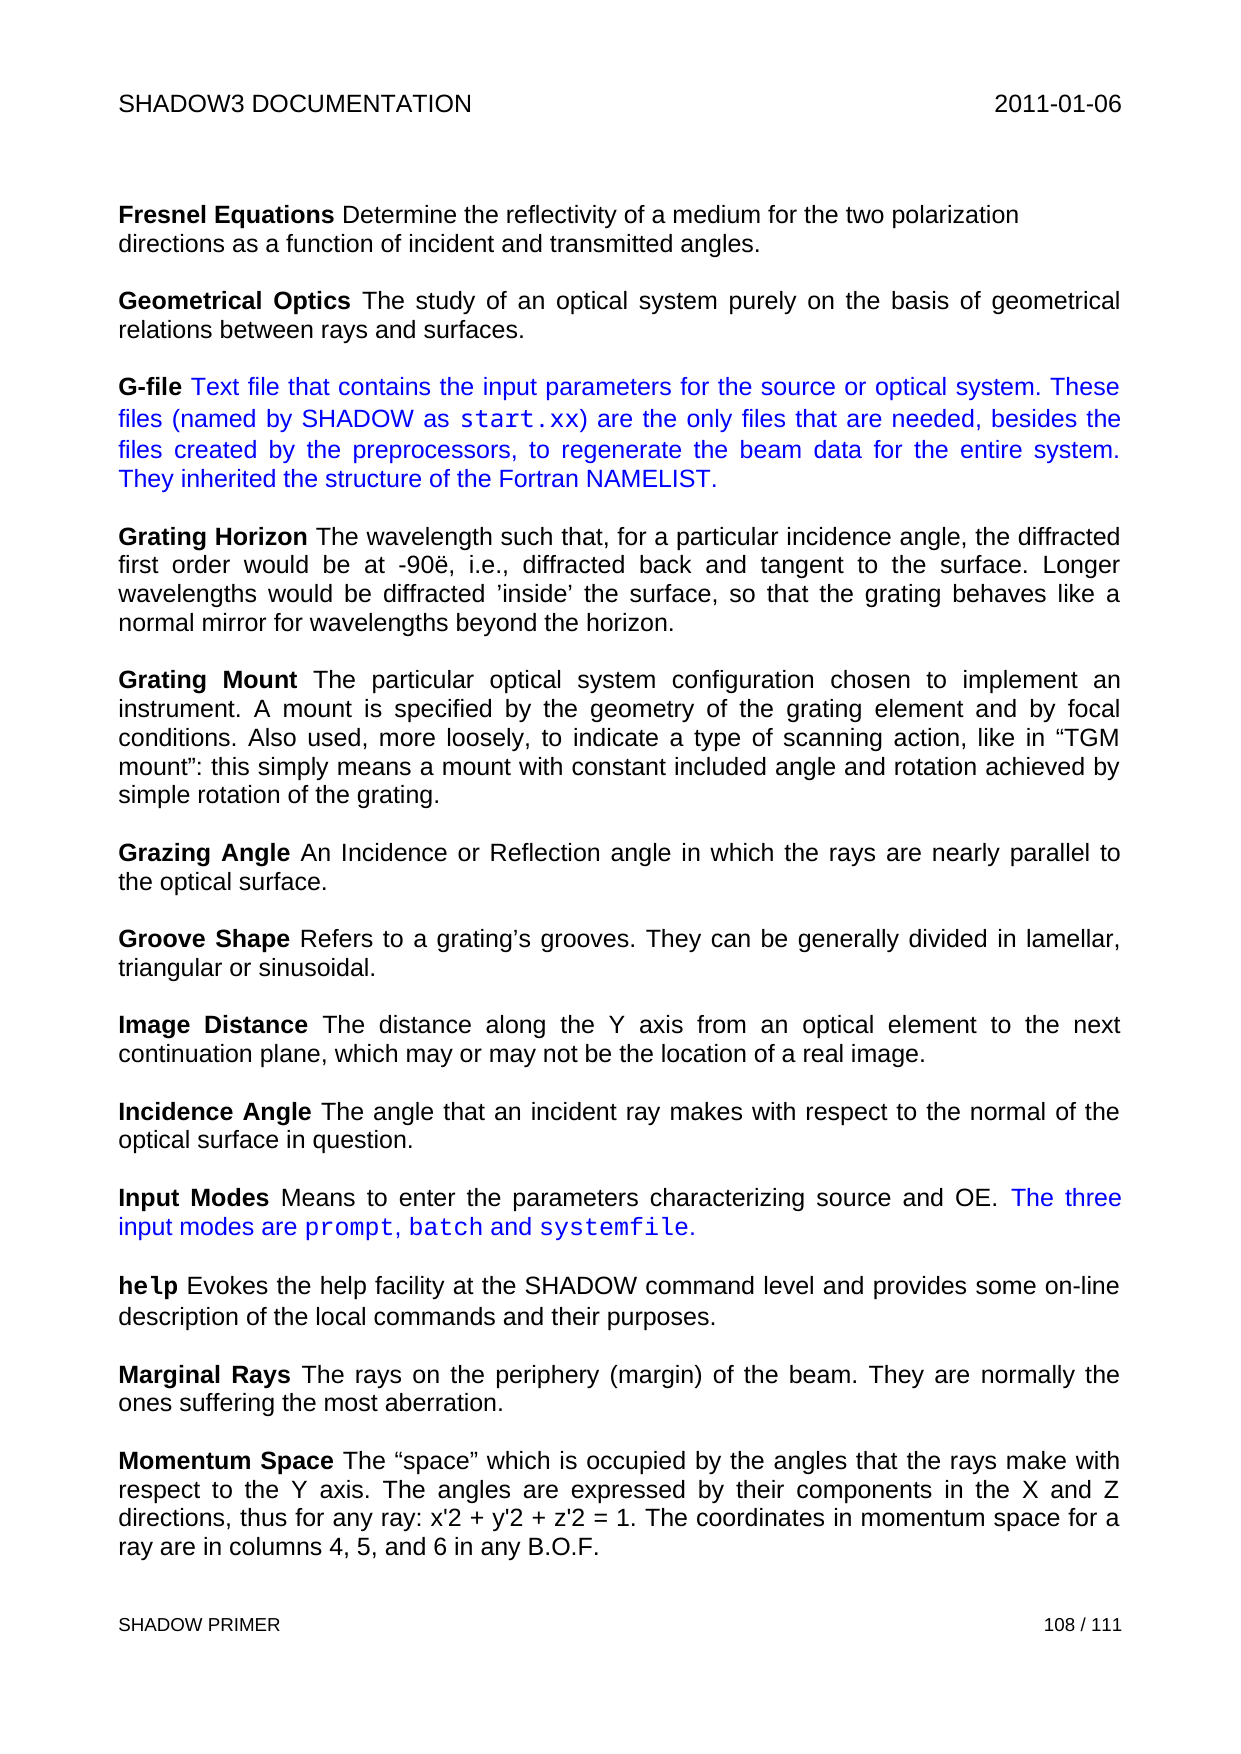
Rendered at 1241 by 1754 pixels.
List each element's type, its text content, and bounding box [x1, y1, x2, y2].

text Marginal Rays The rays on the periphery (margin) of the beam. They are normally the ones suffering the most aberration. [118, 1359, 1122, 1417]
text directions as a function of incident and transmitted angles. [118, 229, 1122, 257]
text Grazing Angle An Incidence or Reflection angle in which the rays are nearly parallel to the optical surface. [118, 838, 1122, 895]
text Grating Mount The particular optical system configuration chosen to implement an instrument. A mount is specified by the geometry of the grating element and by focal conditions. Also used, more loosely, to indicate a type of scanning action, like in “TGM mount”: this simply means a mount with constant included angle and rotation achieved by simple rotation of the grating. [118, 665, 1122, 809]
text Fresnel Equations Determine the reflectivity of a medium for the two polarization [118, 200, 1122, 229]
text help Evokes the help facility at the SHADOW command level and provides some on-line description of the local commands and their purposes. [118, 1271, 1122, 1331]
text Image Distance The distance along the Y axis from an optical element to the next continuation plane, which may or may not be the location of a real image. [118, 1010, 1122, 1068]
text Input Modes Means to enter the parameters characterizing source and OE. The three input modes are prompt, batch and systemfile. [118, 1183, 1122, 1242]
text Geometrical Optics The study of an optical system purely on the basis of geometrical relations between rays and surfaces. [118, 286, 1122, 344]
text Incidence Angle The angle that an incident ray makes with respect to the normal of the optical surface in question. [118, 1096, 1122, 1154]
text Groove Shape Refers to a grating’s grooves. They can be generally divided in lamellar, triangular or sinusoidal. [118, 924, 1122, 981]
text Grating Horizon The wavelength such that, for a particular incidence angle, the diffracted first order would be at -90ë, i.e., diffracted back and tangent to the surface. Longer wavelengths would be diffracted ’inside’ the surface, so that the grating behaves like a normal mirror for wavelengths beyond the horizon. [118, 521, 1122, 636]
text G-file Text file that contains the input parameters for the source or optical system. These files (named by SHADOW as start.xx) are the only files that are needed, besides the files created by the preprocessors, to regenerate the beam data for the entire system. They inherited the structure of the Fortran NAMELIST. [118, 372, 1122, 493]
text Momentum Space The “space” which is occupied by the angles that the rays make with respect to the Y axis. The angles are expressed by their components in the X and Z directions, thus for any ray: x'2 + y'2 + z'2 = 1. The coordinates in momentum space for a ray are in columns 4, 5, and 6 in any B.O.F. [118, 1446, 1122, 1561]
